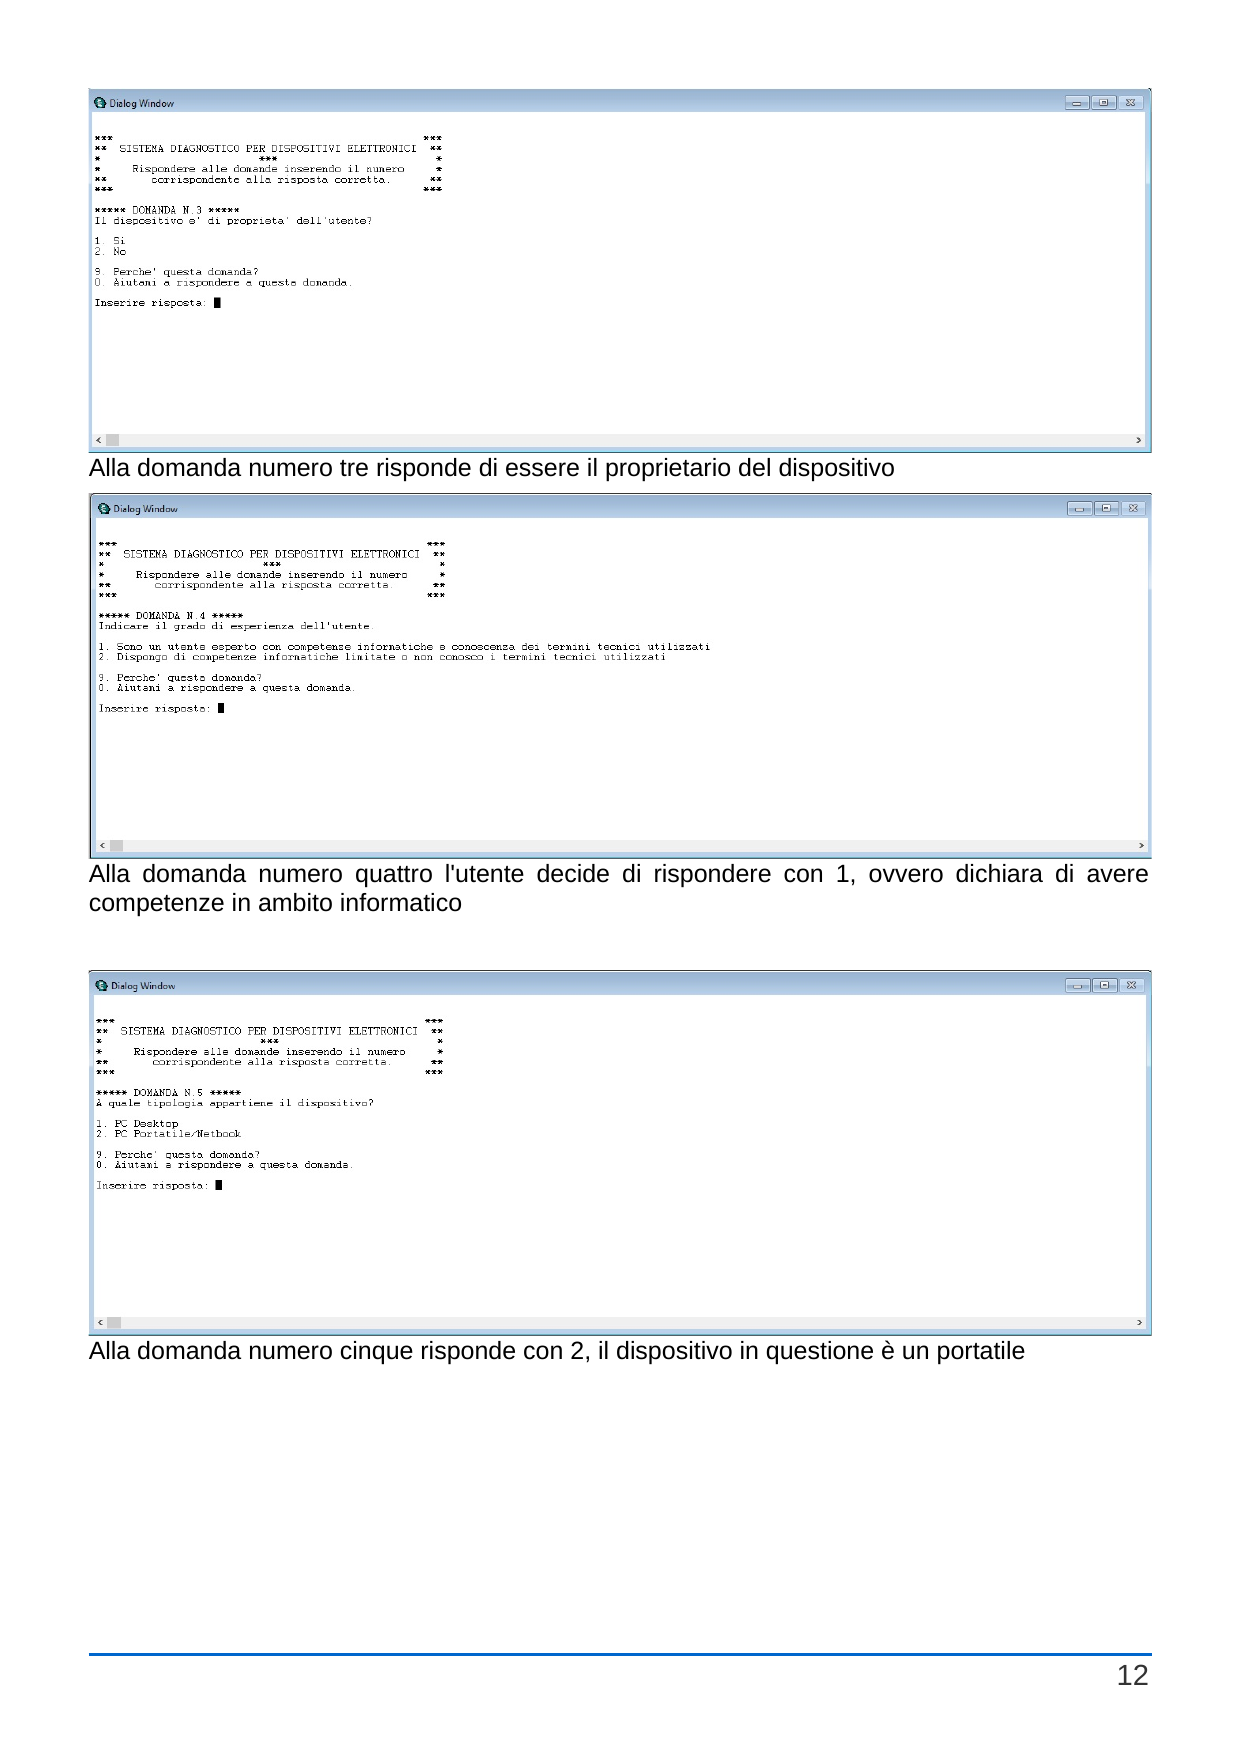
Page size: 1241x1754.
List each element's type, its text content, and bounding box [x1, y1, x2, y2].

text Alla domanda numero tre risponde di essere il proprietario del dispositivo [88, 453, 1152, 481]
text Alla domanda numero cinque risponde con 2, il dispositivo in questione è un portatile [88, 1336, 1152, 1364]
picture [88, 493, 1152, 859]
picture [88, 88, 1152, 453]
picture [88, 970, 1152, 1336]
text Alla domanda numero quattro l'utente decide di rispondere con 1, ovvero dichiara di avere competenze in ambito informatico [88, 859, 1152, 916]
